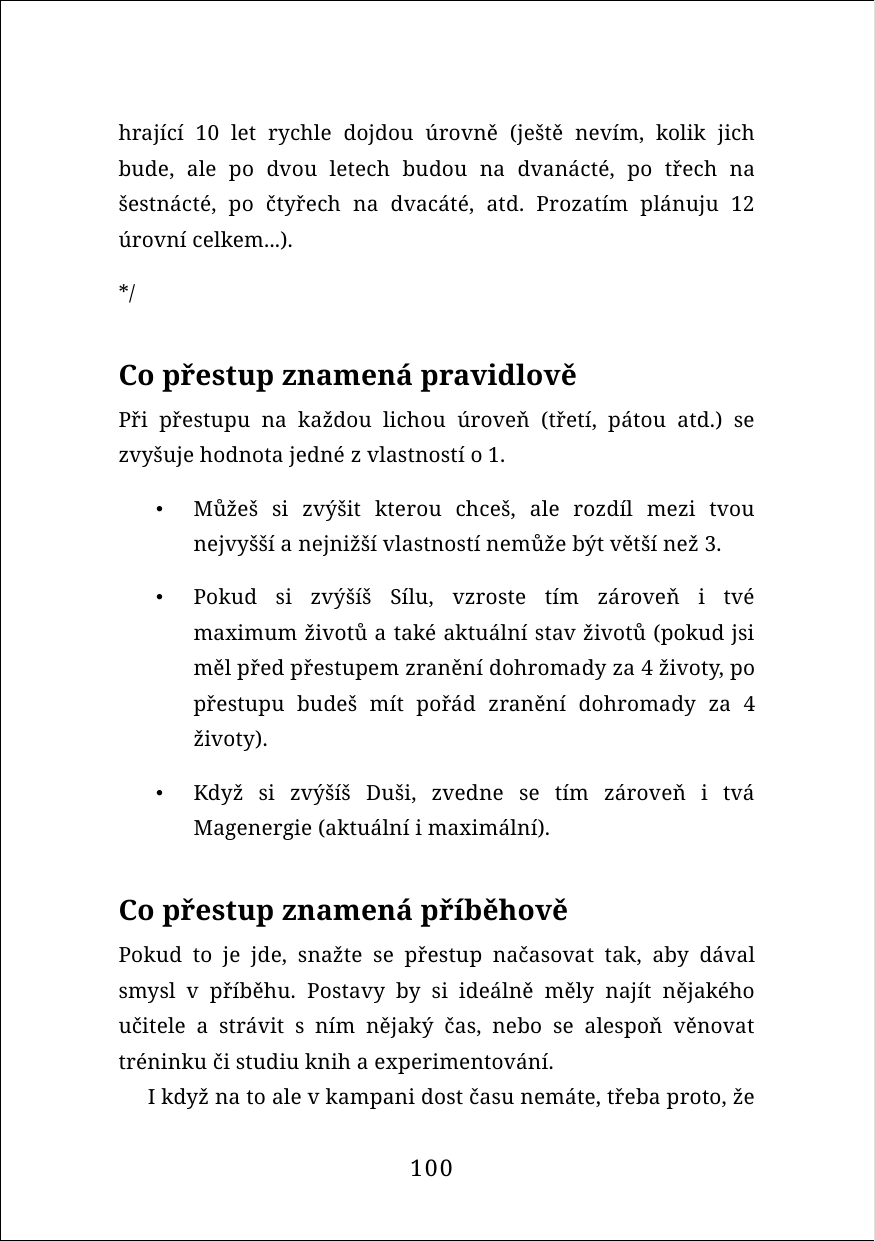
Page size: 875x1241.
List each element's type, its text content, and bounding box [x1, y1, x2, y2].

list Můžeš si zvýšit kterou chceš, ale rozdíl mezi tvou nejvyšší a nejnižší vlastností nemůže být větší než 3. [156, 494, 756, 558]
list Když si zvýšíš Duši, zvedne se tím zároveň i tvá Magenergie (aktuální i maximální). [156, 778, 756, 842]
list Pokud si zvýšíš Sílu, vzroste tím zároveň i tvé maximum životů a také aktuální stav životů (pokud jsi měl před přestupem zranění dohromady za 4 životy, po přestupu budeš mít pořád zranění dohromady za 4 životy). [156, 582, 756, 753]
text Při přestupu na každou lichou úroveň (třetí, pátou atd.) se zvyšuje hodnota jedné z vlastností o 1. [118, 405, 756, 469]
text hrající 10 let rychle dojdou úrovně (ještě nevím, kolik jich bude, ale po dvou letech budou na dvanácté, po třech na šestnácté, po čtyřech na dvacáté, atd. Prozatím plánuju 12 úrovní celkem...). [118, 118, 756, 253]
subtitle Co přestup znamená příběhově [118, 890, 756, 928]
text */ [118, 278, 756, 306]
text Pokud to je jde, snažte se přestup načasovat tak, aby dával smysl v příběhu. Postavy by si ideálně měly najít nějakého učitele a strávit s ním nějaký čas, nebo se alespoň věnovat tréninku či studiu knih a experimentování. I když na to ale v kampani dost času nemáte, třeba proto, že [118, 940, 756, 1111]
subtitle Co přestup znamená pravidlově [118, 355, 756, 393]
